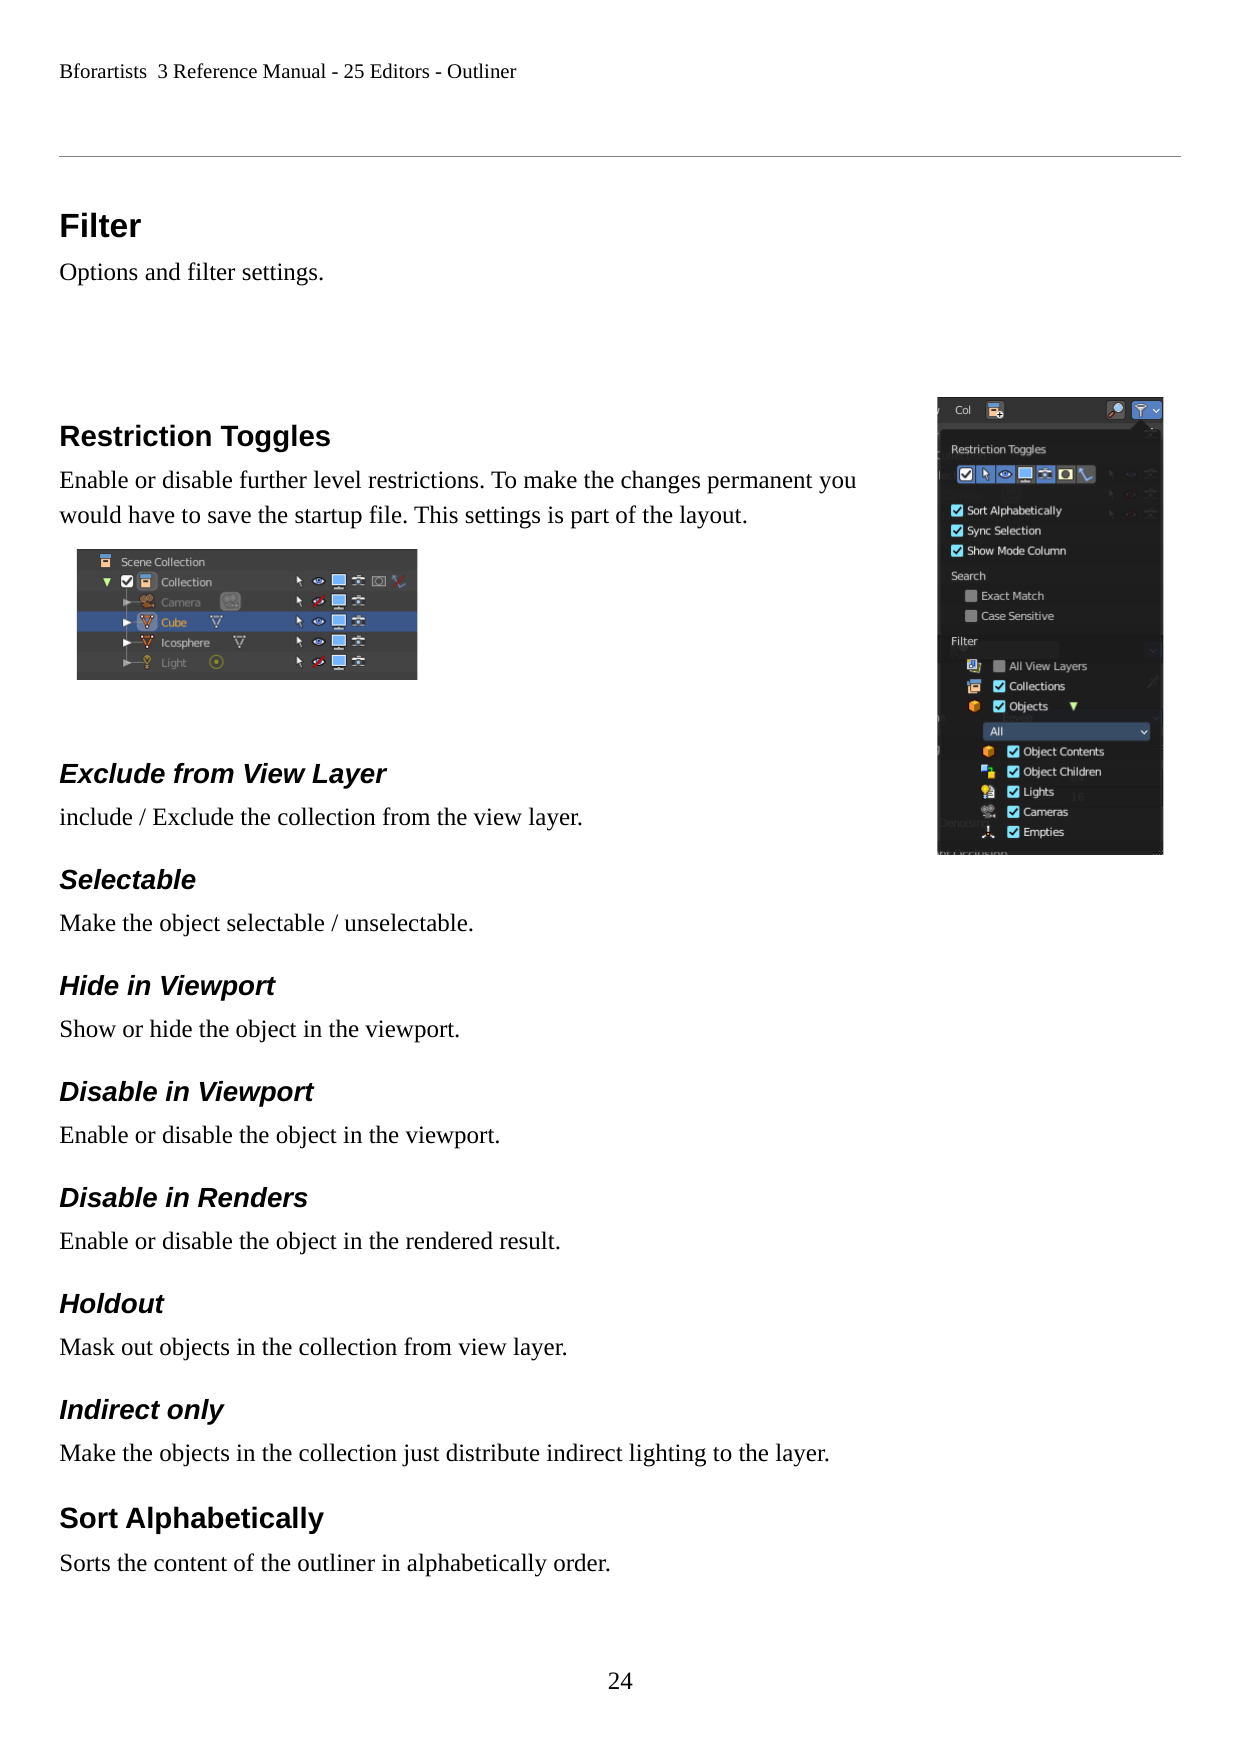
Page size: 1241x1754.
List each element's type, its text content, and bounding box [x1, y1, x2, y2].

text Show or hide the object in the viewport. [59, 1014, 1181, 1043]
subtitle Sort Alphabetically [59, 1501, 1181, 1535]
subtitle Disable in Renders [59, 1182, 1181, 1213]
text Enable or disable the object in the rendered result. [59, 1226, 1181, 1255]
subtitle [1164, 758, 1181, 790]
text include / Exclude the collection from the view layer. [59, 802, 937, 831]
picture [937, 397, 1164, 855]
text Make the object selectable / unselectable. [59, 908, 1181, 937]
subtitle Restriction Toggles [59, 419, 937, 453]
subtitle Holdout [59, 1287, 1181, 1319]
picture [76, 549, 418, 680]
subtitle [1164, 419, 1181, 453]
text Options and filter settings. [59, 257, 1181, 286]
text Sorts the content of the outliner in alphabetically order. [59, 1548, 1181, 1576]
subtitle Filter [59, 206, 1181, 245]
text Mask out objects in the collection from view layer. [59, 1332, 1181, 1361]
text Make the objects in the collection just distribute indirect lighting to the layer. [59, 1438, 1181, 1467]
subtitle Indirect only [59, 1393, 1181, 1425]
subtitle Selectable [59, 864, 1181, 896]
text Enable or disable the object in the viewport. [59, 1120, 1181, 1149]
text Enable or disable further level restrictions. To make the changes permanent you would have to save the startup file. This settings is part of the layout. [59, 466, 937, 529]
subtitle Disable in Viewport [59, 1076, 1181, 1107]
subtitle Exclude from View Layer [59, 758, 937, 790]
subtitle Hide in Viewport [59, 970, 1181, 1002]
